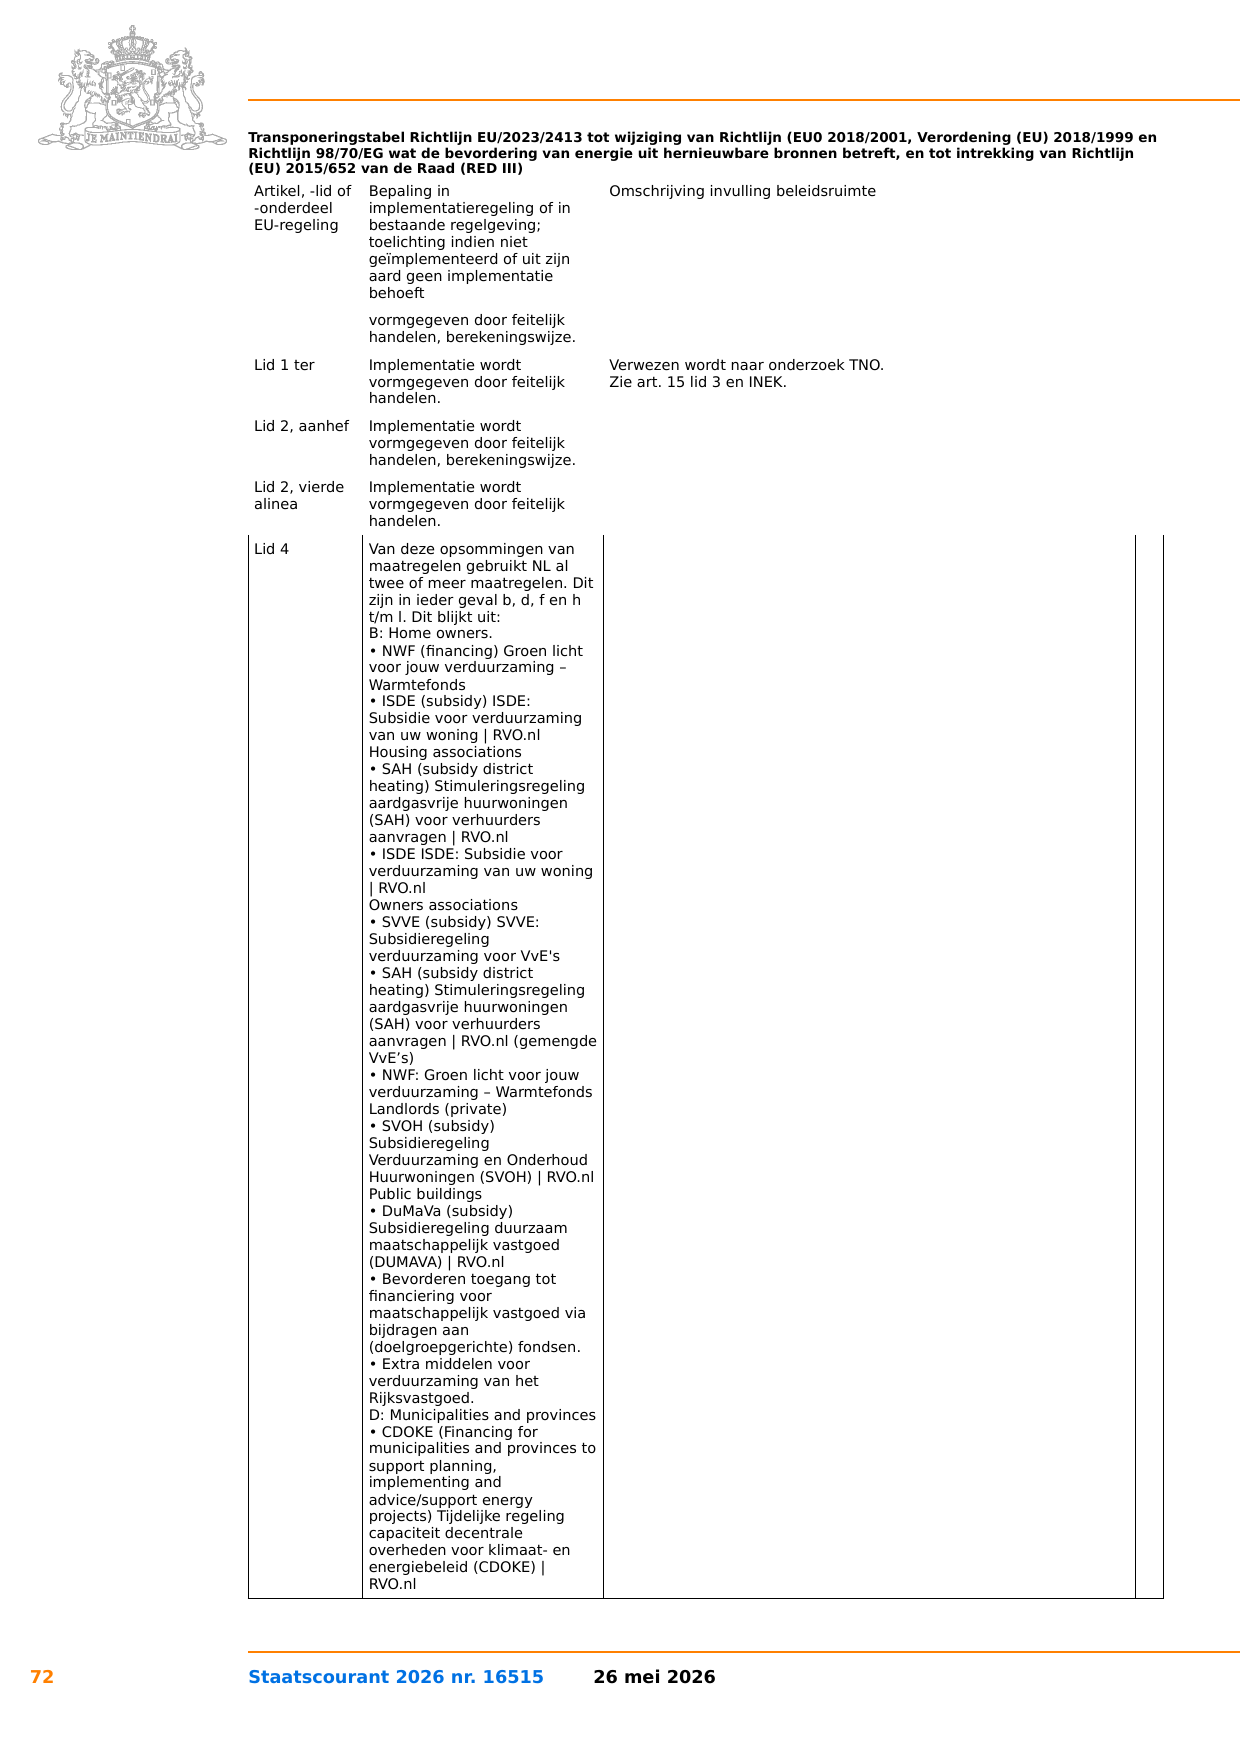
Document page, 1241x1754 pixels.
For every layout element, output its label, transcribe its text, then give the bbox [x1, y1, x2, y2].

table_cell Omschrijving invulling beleidsruimte [604, 178, 1135, 306]
table_cell [604, 1406, 1135, 1598]
table_cell vormgegeven door feitelijk handelen, berekeningswijze. [363, 308, 603, 351]
table_cell [1136, 413, 1163, 473]
table_cell Verwezen wordt naar onderzoek TNO. Zie art. 15 lid 3 en INEK. [604, 352, 1135, 412]
table_cell [604, 475, 1135, 535]
table_cell Artikel, -lid of -onderdeel EU-regeling [249, 178, 362, 306]
table_cell [1136, 352, 1163, 412]
table_cell [604, 413, 1135, 473]
table_cell Van deze opsommingen van maatregelen gebruikt NL al twee of meer maatregelen. Dit zijn in ieder geval b, d, f en h t/m l. Dit blijkt uit: B: Home owners. • NWF (financing) Groen licht voor jouw verduurzaming – Warmtefonds • ISDE (subsidy) ISDE: Subsidie voor verduurzaming van uw woning | RVO.nl Housing associations • SAH (subsidy district heating) Stimuleringsregeling aardgasvrije huurwoningen (SAH) voor verhuurders aanvragen | RVO.nl • ISDE ISDE: Subsidie voor verduurzaming van uw woning | RVO.nl Owners associations • SVVE (subsidy) SVVE: Subsidieregeling verduurzaming voor VvE's • SAH (subsidy district heating) Stimuleringsregeling aardgasvrije huurwoningen (SAH) voor verhuurders aanvragen | RVO.nl (gemengde VvE’s) • NWF: Groen licht voor jouw verduurzaming – Warmtefonds Landlords (private) • SVOH (subsidy) Subsidieregeling Verduurzaming en Onderhoud Huurwoningen (SVOH) | RVO.nl Public buildings • DuMaVa (subsidy) Subsidieregeling duurzaam maatschappelijk vastgoed (DUMAVA) | RVO.nl • Bevorderen toegang tot financiering voor maatschappelijk vastgoed via bijdragen aan (doelgroepgerichte) fondsen. • Extra middelen voor verduurzaming van het Rijksvastgoed. [363, 536, 603, 1406]
table_cell Lid 4 [249, 536, 362, 1406]
table_cell [249, 308, 362, 351]
table_cell [1136, 475, 1163, 535]
table_cell [249, 1406, 362, 1598]
table_cell [604, 308, 1135, 351]
table_cell Implementatie wordt vormgegeven door feitelijk handelen, berekeningswijze. [363, 413, 603, 473]
table_cell Lid 2, vierde alinea [249, 475, 362, 535]
table_cell Implementatie wordt vormgegeven door feitelijk handelen. [363, 475, 603, 535]
table_cell [1136, 536, 1163, 1406]
table_header Transponeringstabel Richtlijn EU/2023/2413 tot wijziging van Richtlijn (EU0 2018/2001, Verordening (EU) 2018/1999 en Richtlijn 98/70/EG wat de bevordering van energie uit hernieuwbare bronnen betreft, en tot intrekking van Richtlijn (EU) 2015/652 van de Raad (RED III) [248, 130, 1163, 177]
table_cell [1136, 178, 1163, 306]
table_cell Lid 2, aanhef [249, 413, 362, 473]
table_cell D: Municipalities and provinces • CDOKE (Financing for municipalities and provinces to support planning, implementing and advice/support energy projects) Tijdelijke regeling capaciteit decentrale overheden voor klimaat- en energiebeleid (CDOKE) | RVO.nl [363, 1406, 603, 1598]
picture [38, 25, 227, 150]
table_cell Implementatie wordt vormgegeven door feitelijk handelen. [363, 352, 603, 412]
table_cell Bepaling in implementatieregeling of in bestaande regelgeving; toelichting indien niet geïmplementeerd of uit zijn aard geen implementatie behoeft [363, 178, 603, 306]
table_cell [604, 536, 1135, 1406]
table_cell Lid 1 ter [249, 352, 362, 412]
table_cell [1136, 1406, 1163, 1598]
table_cell [1136, 308, 1163, 351]
